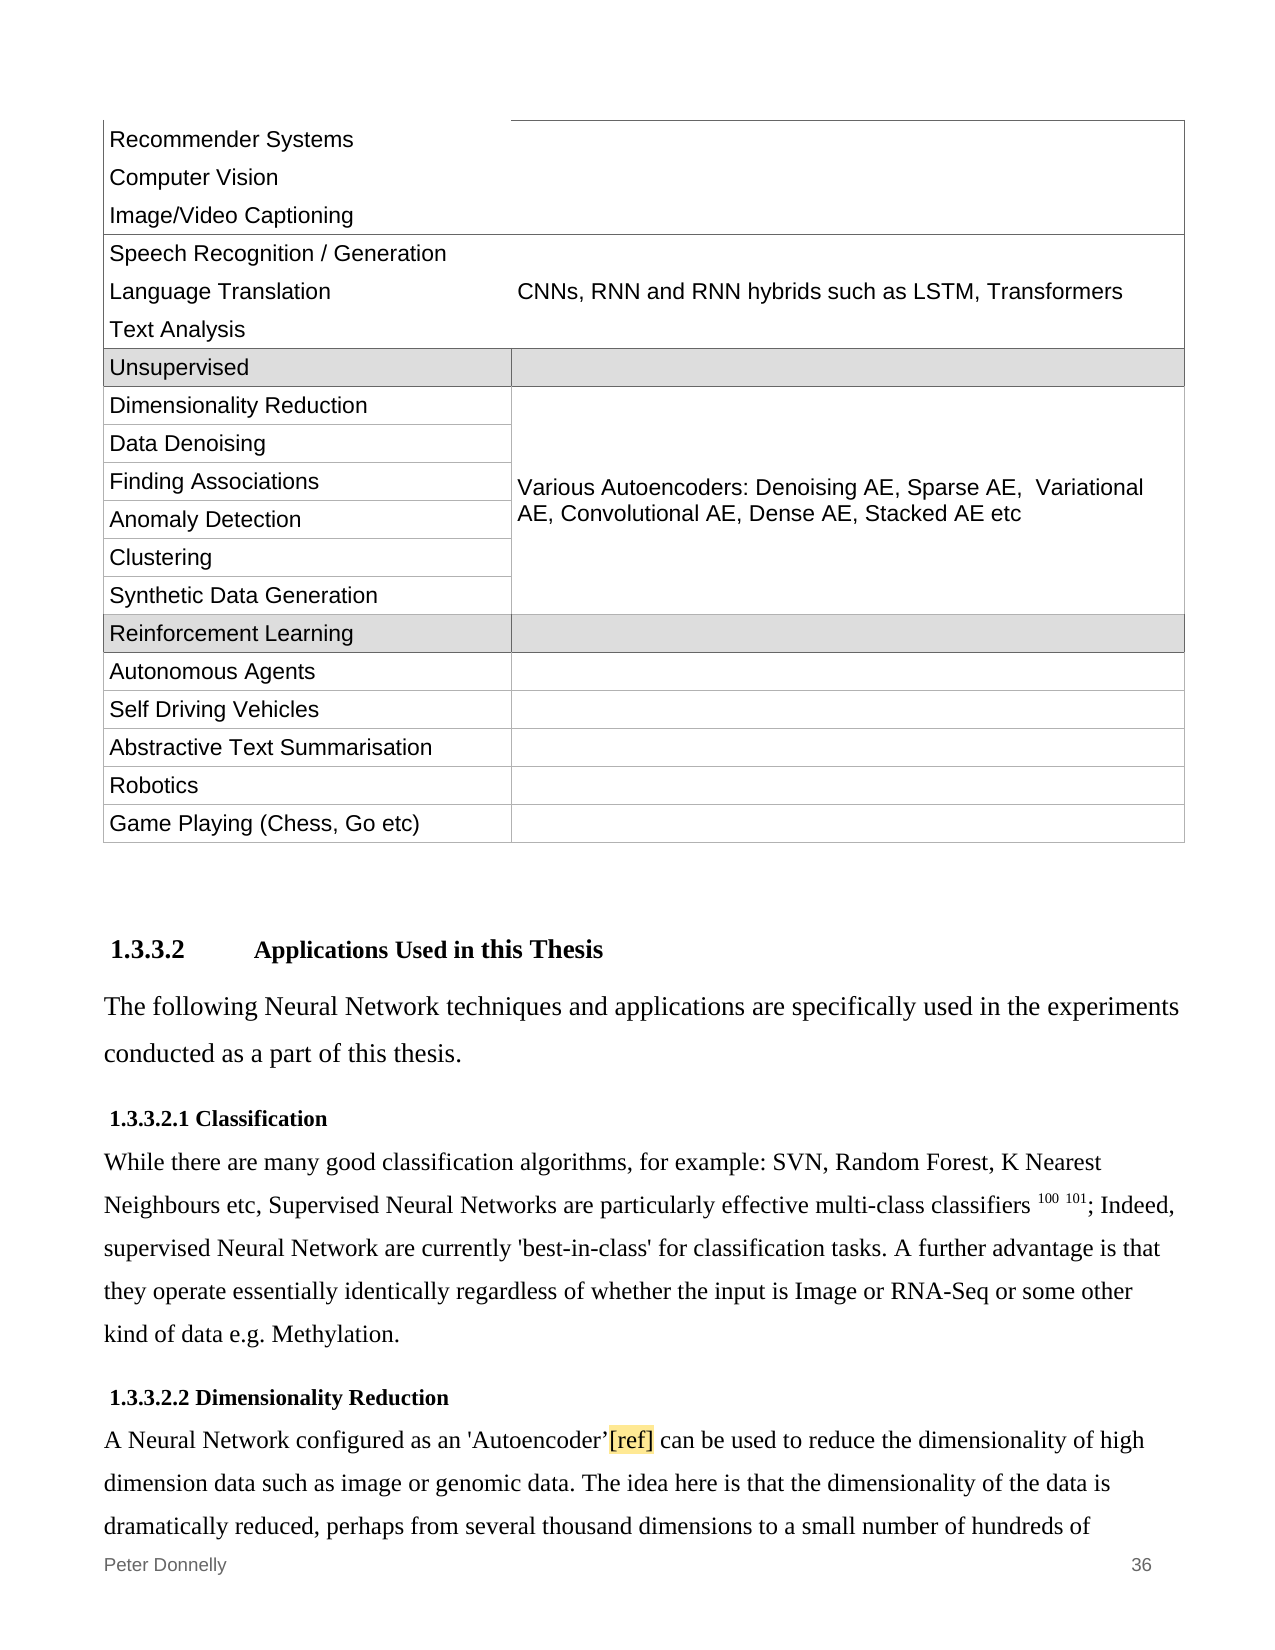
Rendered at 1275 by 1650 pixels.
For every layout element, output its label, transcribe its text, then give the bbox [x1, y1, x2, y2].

table_cell Autonomous Agents [104, 653, 511, 690]
table_cell Various Autoencoders: Denoising AE, Sparse AE, Variational AE, Convolutional AE, Dense AE, Stacked AE etc [512, 387, 1184, 614]
table_cell Self Driving Vehicles [104, 691, 511, 728]
text The following Neural Network techniques and applications are specifically used in the experiments conducted as a part of this thesis. [103, 990, 1181, 1068]
table_cell [512, 767, 1184, 804]
table_cell Game Playing (Chess, Go etc) [104, 805, 511, 842]
table_cell Reinforcement Learning [104, 615, 511, 652]
table_cell Robotics [104, 767, 511, 804]
table_cell Abstractive Text Summarisation [104, 729, 511, 766]
table_cell [512, 615, 1184, 652]
subtitle Applications Used in this Thesis [103, 933, 1181, 964]
table_cell Computer Vision [104, 158, 511, 196]
table_cell [512, 349, 1184, 386]
subtitle Classification [103, 1105, 1181, 1131]
table_cell Language Translation [104, 272, 511, 310]
table_cell [512, 653, 1184, 690]
table_cell [512, 805, 1184, 842]
table_cell Finding Associations [104, 463, 511, 500]
table_cell Text Analysis [104, 310, 511, 348]
table_cell Synthetic Data Generation [104, 577, 511, 614]
table_cell [511, 121, 1184, 234]
subtitle Dimensionality Reduction [103, 1383, 1181, 1410]
table_cell Image/Video Captioning [104, 196, 511, 234]
text A Neural Network configured as an 'Autoencoder’[ref] can be used to reduce the dimensionality of high dimension data such as image or genomic data. The idea here is that the dimensionality of the data is dramatically reduced, perhaps from several thousand dimensions to a small number of hundreds of [103, 1425, 1181, 1540]
table_cell Anomaly Detection [104, 501, 511, 538]
table_cell [512, 729, 1184, 766]
text While there are many good classification algorithms, for example: SVN, Random Forest, K Nearest Neighbours etc, Supervised Neural Networks are particularly effective multi-class classifiers ; Indeed, supervised Neural Network are currently 'best-in-class' for classification tasks. A further advantage is that they operate essentially identically regardless of whether the input is Image or RNA-Seq or some other kind of data e.g. Methylation. [103, 1147, 1181, 1348]
table_cell CNNs, RNN and RNN hybrids such as LSTM, Transformers [511, 235, 1184, 348]
table_cell Dimensionality Reduction [104, 387, 511, 424]
table_cell Recommender Systems [104, 120, 511, 158]
table_cell [512, 691, 1184, 728]
table_cell Unsupervised [104, 349, 511, 386]
table_cell Speech Recognition / Generation [104, 235, 511, 272]
table_cell Clustering [104, 539, 511, 576]
table_cell Data Denoising [104, 425, 511, 462]
